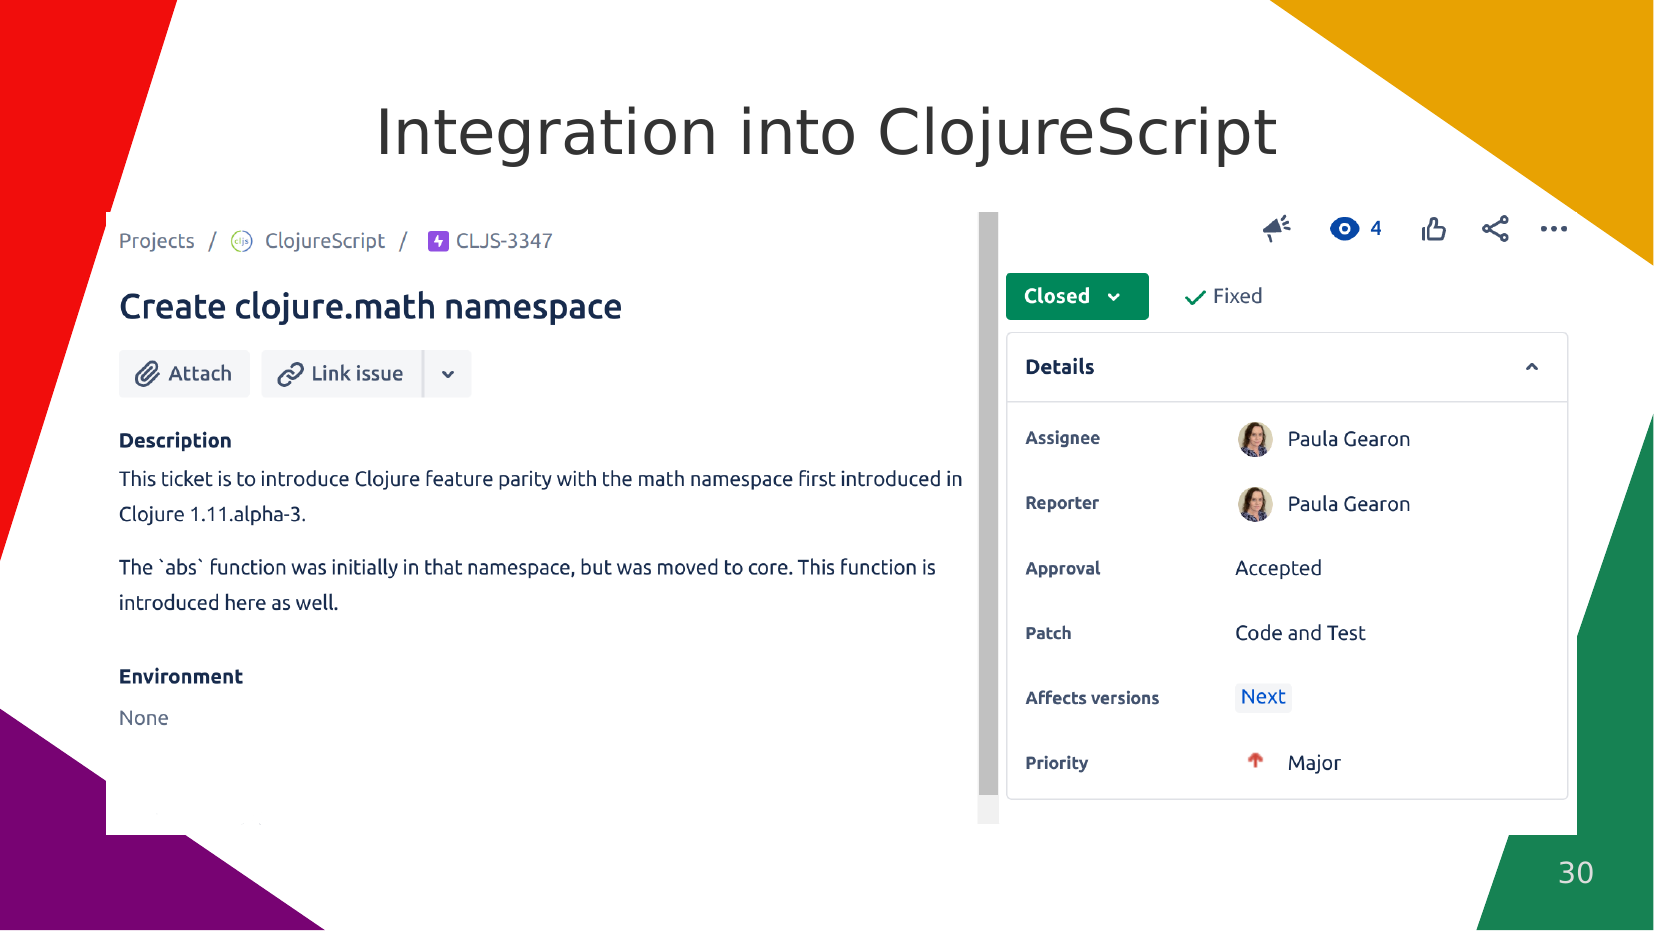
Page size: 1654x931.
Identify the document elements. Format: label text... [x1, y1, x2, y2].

picture [106, 212, 1577, 835]
title Integration into ClojureScript [118, 59, 1536, 207]
